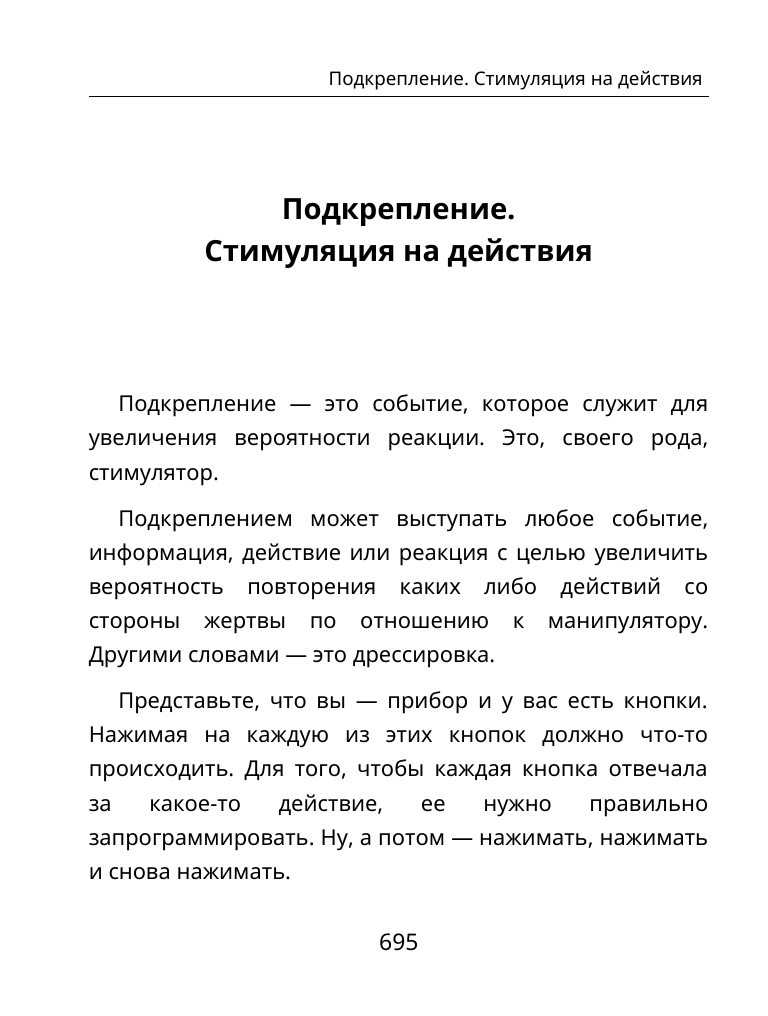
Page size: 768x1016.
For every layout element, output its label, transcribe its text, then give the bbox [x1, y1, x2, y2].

subtitle Подкрепление. Стимуляция на действия [88, 185, 709, 270]
text Представьте, что вы — прибор и у вас есть кнопки. Нажимая на каждую из этих кнопок должно что-то происходить. Для того, чтобы каждая кнопка отвечала за какое-то действие, ее нужно правильно запрограммировать. Ну, а потом — нажимать, нажимать и снова нажимать. [88, 685, 709, 886]
text Подкрепление — это событие, которое служит для увеличения вероятности реакции. Это, своего рода, стимулятор. [88, 388, 709, 486]
text Подкреплением может выступать любое событие, информация, действие или реакция с целью увеличить вероятность повторения каких либо действий со стороны жертвы по отношению к манипулятору. Другими словами — это дрессировка. [88, 502, 709, 669]
